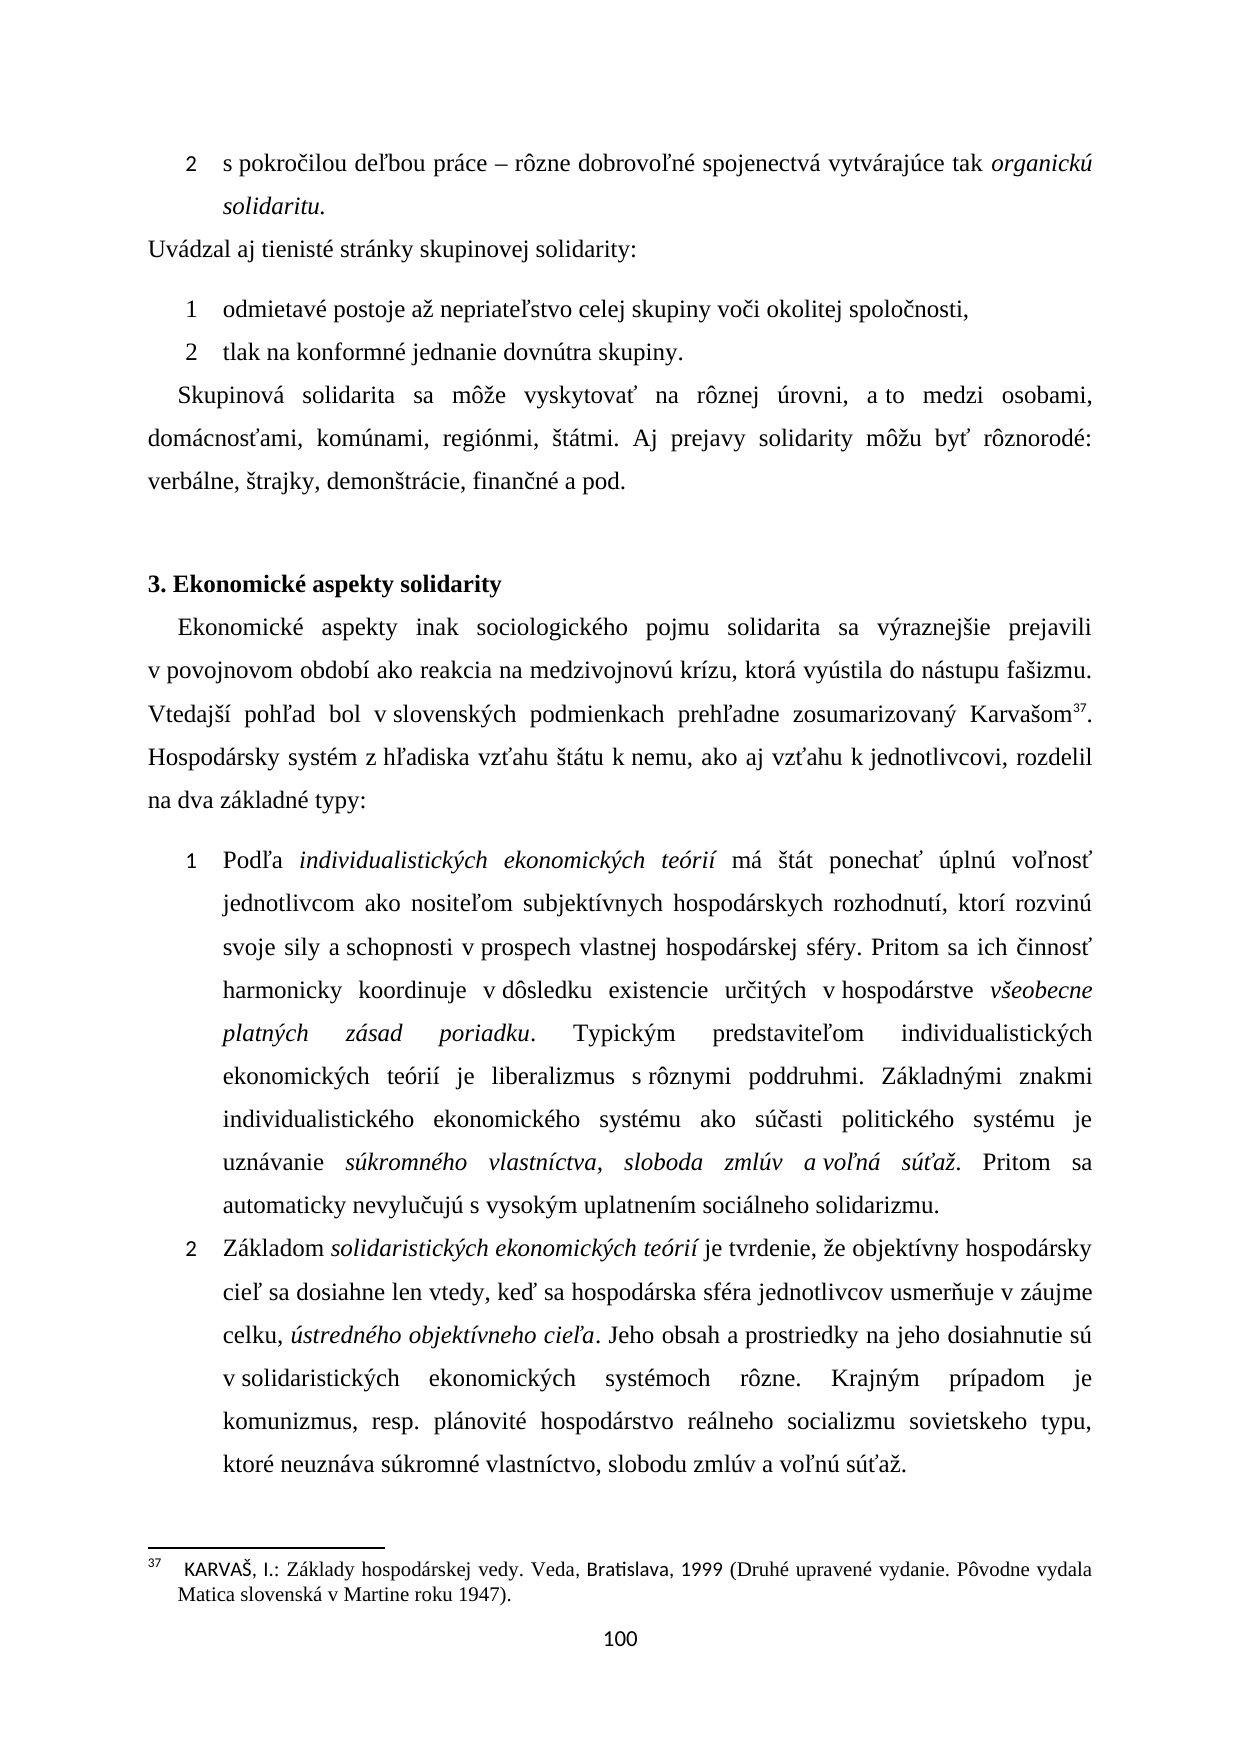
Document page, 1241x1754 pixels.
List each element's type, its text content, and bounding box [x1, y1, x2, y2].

list odmietavé postoje až nepriateľstvo celej skupiny voči okolitej spoločnosti, [185, 294, 1093, 323]
list Základom solidaristických ekonomických teórií je tvrdenie, že objektívny hospodársky cieľ sa dosiahne len vtedy, keď sa hospodárska sféra jednotlivcov usmerňuje v záujme celku, ústredného objektívneho cieľa. Jeho obsah a prostriedky na jeho dosiahnutie sú v solidaristických ekonomických systémoch rôzne. Krajným prípadom je komunizmus, resp. plánovité hospodárstvo reálneho socializmu sovietskeho typu, ktoré neuznáva súkromné vlastníctvo, slobodu zmlúv a voľnú súťaž. [185, 1233, 1093, 1478]
list s pokročilou deľbou práce – rôzne dobrovoľné spojenectvá vytvárajúce tak organickú solidaritu. [185, 148, 1093, 220]
text Ekonomické aspekty inak sociologického pojmu solidarita sa výraznejšie prejavili v povojnovom období ako reakcia na medzivojnovú krízu, ktorá vyústila do nástupu fašizmu. Vtedajší pohľad bol v slovenských podmienkach prehľadne zosumarizovaný Karvašom. Hospodársky systém z hľadiska vzťahu štátu k nemu, ako aj vzťahu k jednotlivcovi, rozdelil na dva základné typy: [148, 612, 1093, 814]
text 3. Ekonomické aspekty solidarity [148, 569, 1093, 598]
text Skupinová solidarita sa môže vyskytovať na rôznej úrovni, a to medzi osobami, domácnosťami, komúnami, regiónmi, štátmi. Aj prejavy solidarity môžu byť rôznorodé: verbálne, štrajky, demonštrácie, finančné a pod. [148, 380, 1093, 495]
list tlak na konformné jednanie dovnútra skupiny. [185, 337, 1093, 366]
text KARVAŠ, I.: Základy hospodárskej vedy. Veda, Bratislava, 1999 (Druhé upravené vydanie. Pôvodne vydala Matica slovenská v Martine roku 1947). [148, 1554, 1093, 1606]
list Podľa individualistických ekonomických teórií má štát ponechať úplnú voľnosť jednotlivcom ako nositeľom subjektívnych hospodárskych rozhodnutí, ktorí rozvinú svoje sily a schopnosti v prospech vlastnej hospodárskej sféry. Pritom sa ich činnosť harmonicky koordinuje v dôsledku existencie určitých v hospodárstve všeobecne platných zásad poriadku. Typickým predstaviteľom individualistických ekonomických teórií je liberalizmus s rôznymi poddruhmi. Základnými znakmi individualistického ekonomického systému ako súčasti politického systému je uznávanie súkromného vlastníctva, sloboda zmlúv a voľná súťaž. Pritom sa automaticky nevylučujú s vysokým uplatnením sociálneho solidarizmu. [185, 845, 1093, 1219]
text Uvádzal aj tienisté stránky skupinovej solidarity: [148, 234, 1093, 263]
